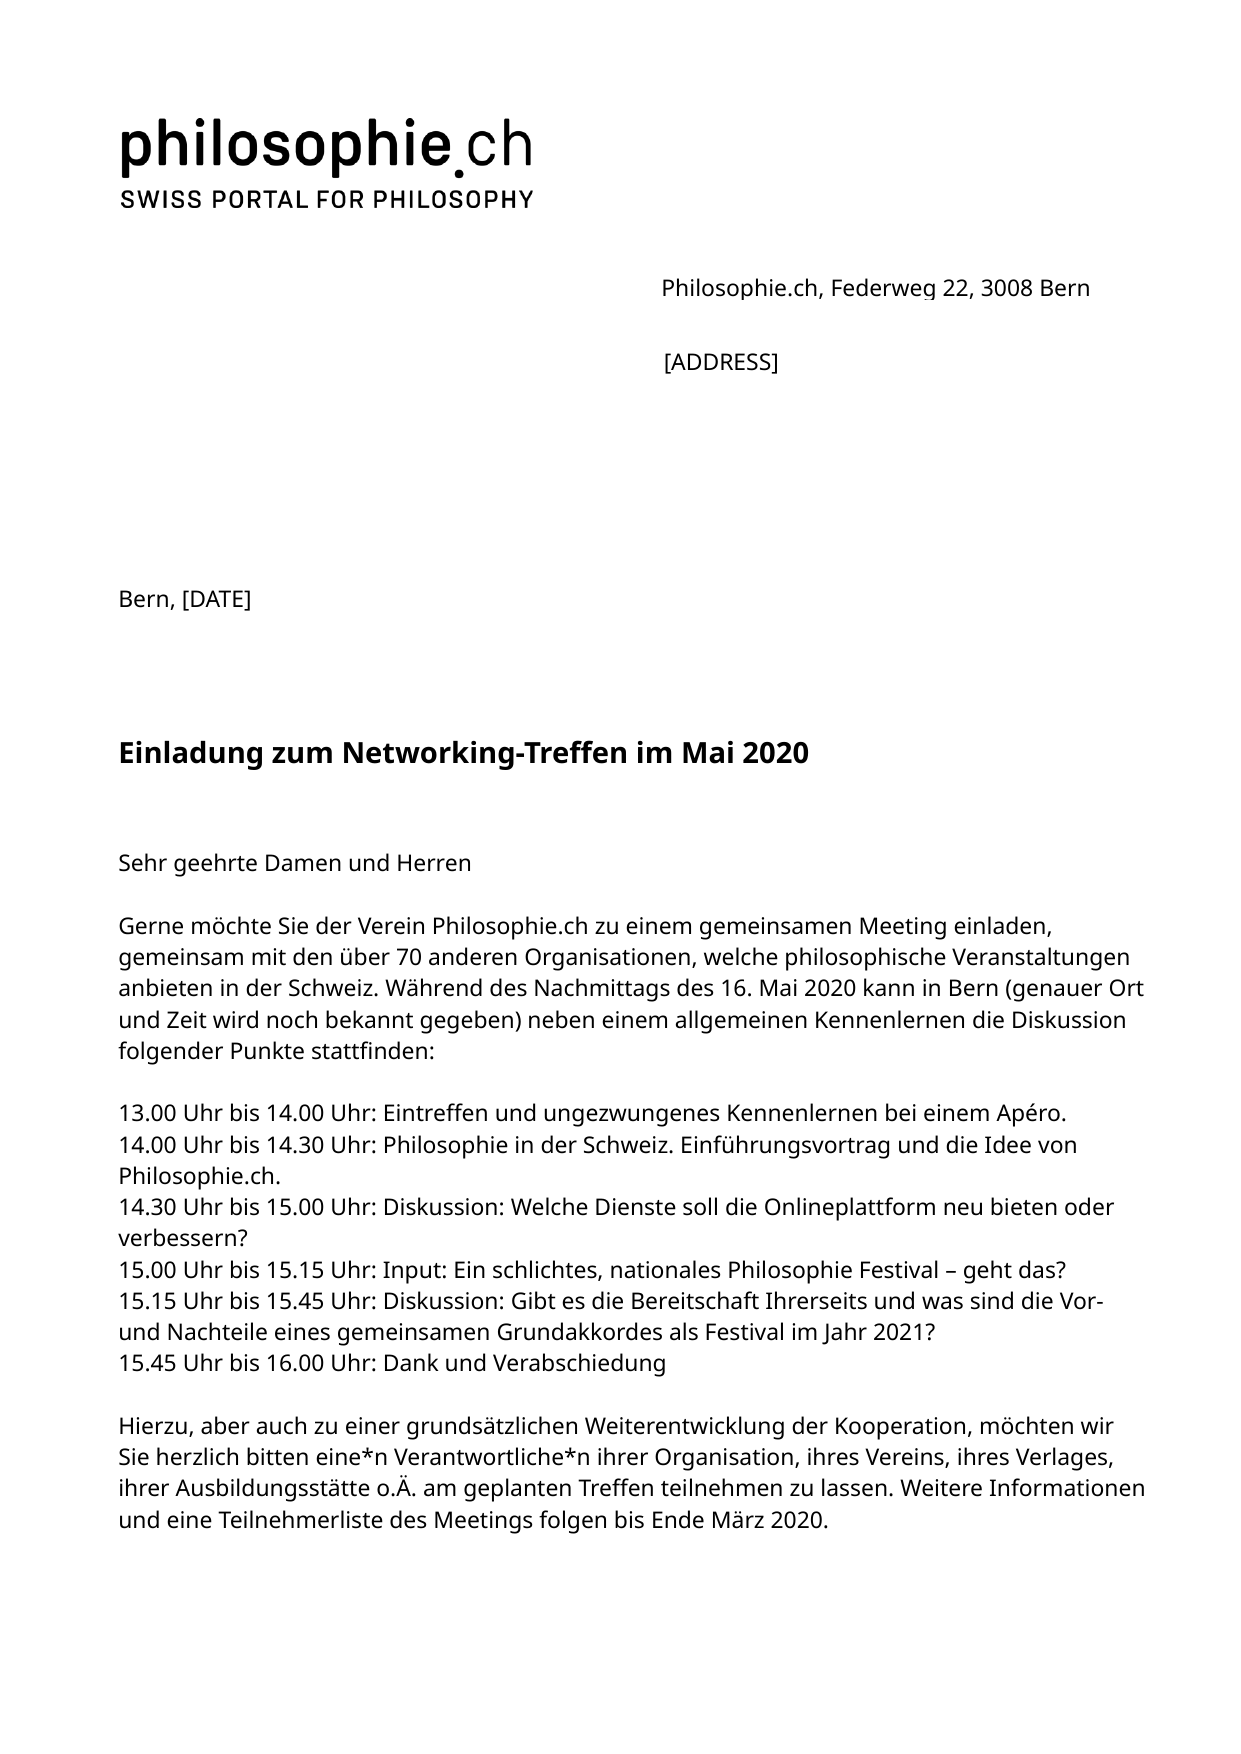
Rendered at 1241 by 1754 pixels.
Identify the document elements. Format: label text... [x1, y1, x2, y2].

picture [121, 118, 533, 208]
text Bern, [DATE] [118, 583, 1151, 614]
text 14.30 Uhr bis 15.00 Uhr: Diskussion: Welche Dienste soll die Onlineplattform neu bieten oder verbessern? [118, 1191, 1151, 1254]
text Gerne möchte Sie der Verein Philosophie.ch zu einem gemeinsamen Meeting einladen, gemeinsam mit den über 70 anderen Organisationen, welche philosophische Veranstaltungen anbieten in der Schweiz. Während des Nachmittags des 16. Mai 2020 kann in Bern (genauer Ort und Zeit wird noch bekannt gegeben) neben einem allgemeinen Kennenlernen die Diskussion folgender Punkte stattfinden: [118, 910, 1151, 1066]
text 15.15 Uhr bis 15.45 Uhr: Diskussion: Gibt es die Bereitschaft Ihrerseits und was sind die Vor- und Nachteile eines gemeinsamen Grundakkordes als Festival im Jahr 2021? [118, 1285, 1151, 1347]
subtitle Einladung zum Networking-Treffen im Mai 2020 [118, 733, 1151, 772]
text 15.45 Uhr bis 16.00 Uhr: Dank und Verabschiedung [118, 1347, 1151, 1379]
text Philosophie.ch, Federweg 22, 3008 Bern [661, 272, 1116, 300]
text 15.00 Uhr bis 15.15 Uhr: Input: Ein schlichtes, nationales Philosophie Festival – geht das? [118, 1254, 1151, 1285]
text Sehr geehrte Damen und Herren [118, 847, 1151, 879]
text [ADDRESS] [663, 315, 1118, 377]
text 14.00 Uhr bis 14.30 Uhr: Philosophie in der Schweiz. Einführungsvortrag und die Idee von Philosophie.ch. [118, 1129, 1151, 1191]
text Hierzu, aber auch zu einer grundsätzlichen Weiterentwicklung der Kooperation, möchten wir Sie herzlich bitten eine*n Verantwortliche*n ihrer Organisation, ihres Vereins, ihres Verlages, ihrer Ausbildungsstätte o.Ä. am geplanten Treffen teilnehmen zu lassen. Weitere Informationen und eine Teilnehmerliste des Meetings folgen bis Ende März 2020. [118, 1410, 1151, 1535]
text 13.00 Uhr bis 14.00 Uhr: Eintreffen und ungezwungenes Kennenlernen bei einem Apéro. [118, 1097, 1151, 1129]
